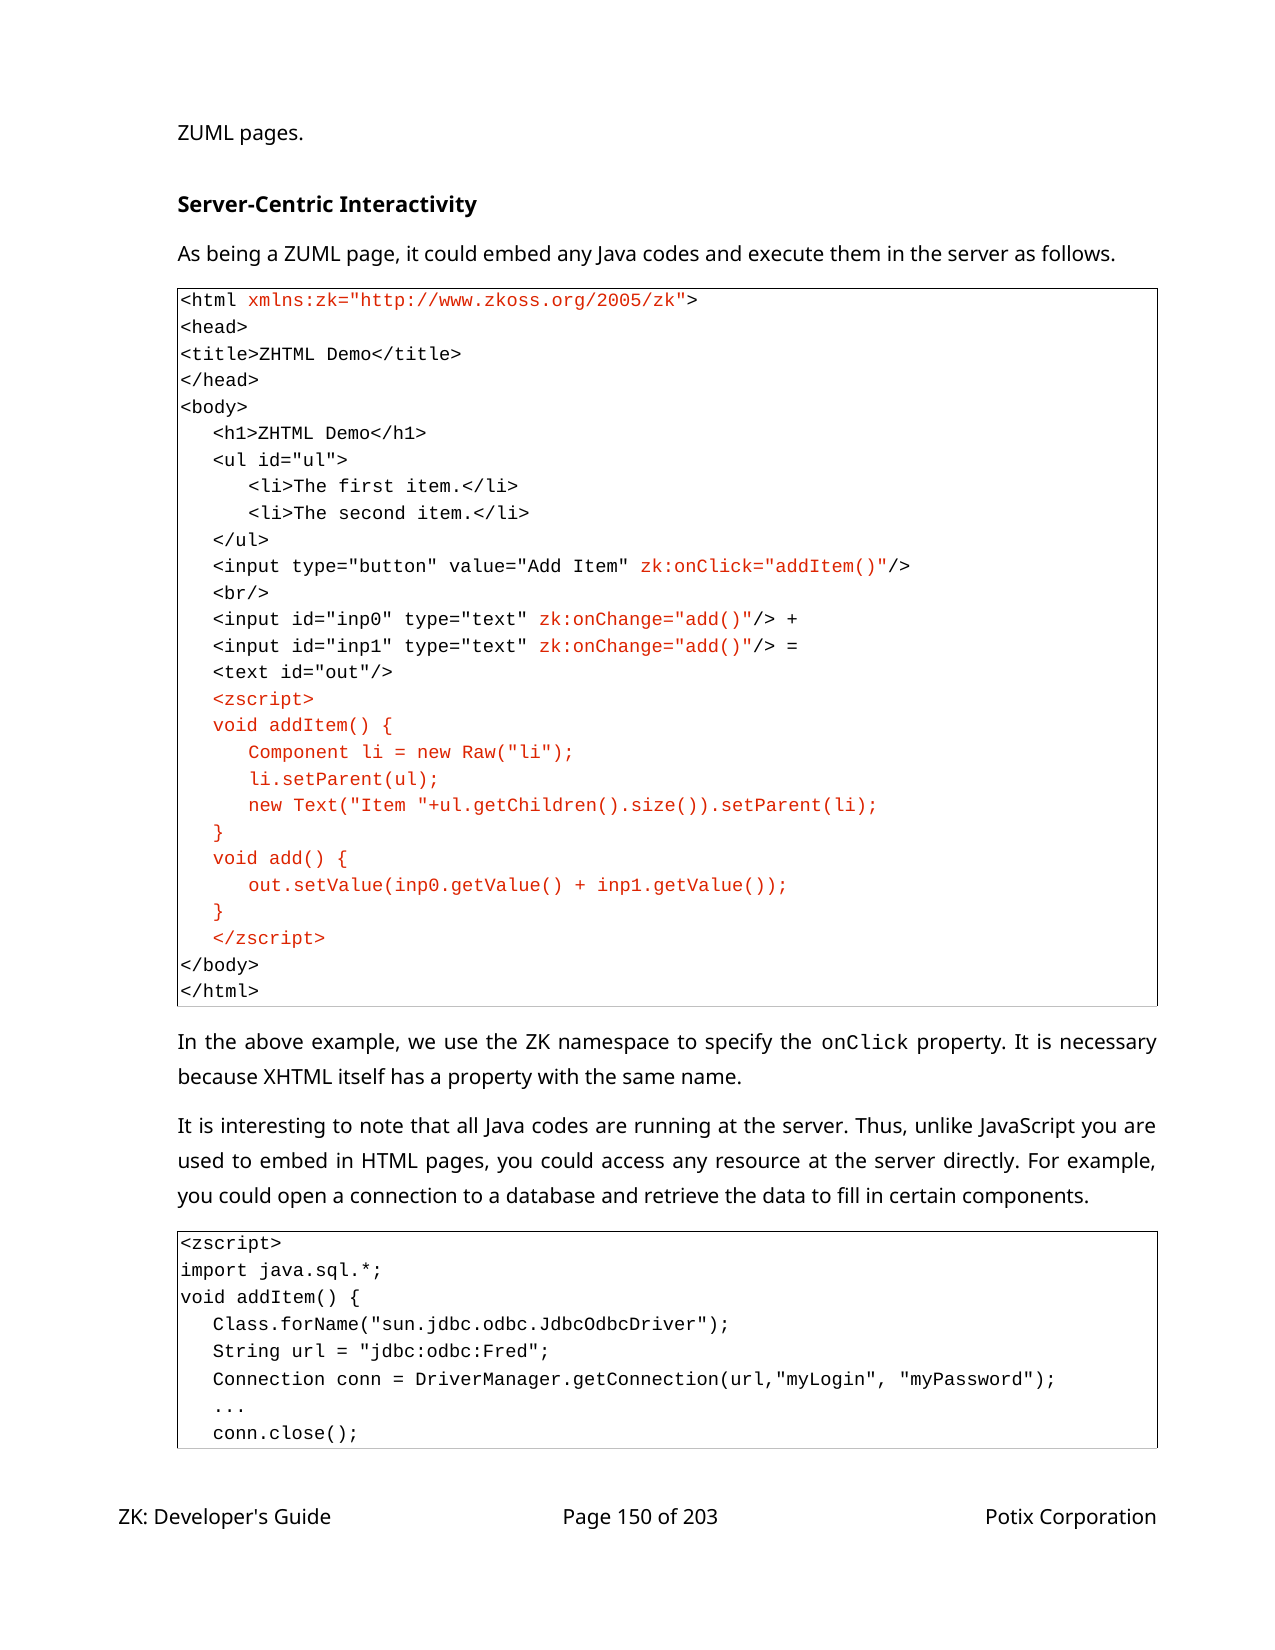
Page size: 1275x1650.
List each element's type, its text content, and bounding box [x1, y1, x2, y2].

text void addItem() { [178, 1285, 1157, 1309]
text import java.sql.*; [178, 1258, 1157, 1282]
text As being a ZUML page, it could embed any Java codes and execute them in the server as follows. [177, 239, 1157, 268]
text In the above example, we use the ZK namespace to specify the onClick property. It is necessary because XHTML itself has a property with the same name. [177, 1027, 1157, 1091]
text ZUML pages. [177, 118, 1157, 146]
text <html xmlns:zk="http://www.zkoss.org/2005/zk"> <head> <title>ZHTML Demo</title> </head> <body> <h1>ZHTML Demo</h1> <ul id="ul"> <li>The first item.</li> <li>The second item.</li> </ul> <input type="button" value="Add Item" zk:onClick="addItem()"/> <br/> <input id="inp0" type="text" zk:onChange="add()"/> + <input id="inp1" type="text" zk:onChange="add()"/> = <text id="out"/> <zscript> void addItem() { Component li = new Raw("li"); li.setParent(ul); new Text("Item "+ul.getChildren().size()).setParent(li); } void add() { out.setValue(inp0.getValue() + inp1.getValue()); } </zscript> </body> </html> [178, 289, 1157, 1006]
text conn.close(); [178, 1421, 1157, 1448]
subtitle Server-Centric Interactivity [177, 189, 1157, 219]
text Connection conn = DriverManager.getConnection(url,"myLogin", "myPassword"); [178, 1366, 1157, 1391]
text It is interesting to note that all Java codes are running at the server. Thus, unlike JavaScript you are used to embed in HTML pages, you could access any resource at the server directly. For example, you could open a connection to a database and retrieve the data to fill in certain components. [177, 1111, 1157, 1210]
text ... [178, 1394, 1157, 1418]
text String url = "jdbc:odbc:Fred"; [178, 1339, 1157, 1363]
text <zscript> [178, 1232, 1157, 1255]
text Class.forName("sun.jdbc.odbc.JdbcOdbcDriver"); [178, 1312, 1157, 1336]
